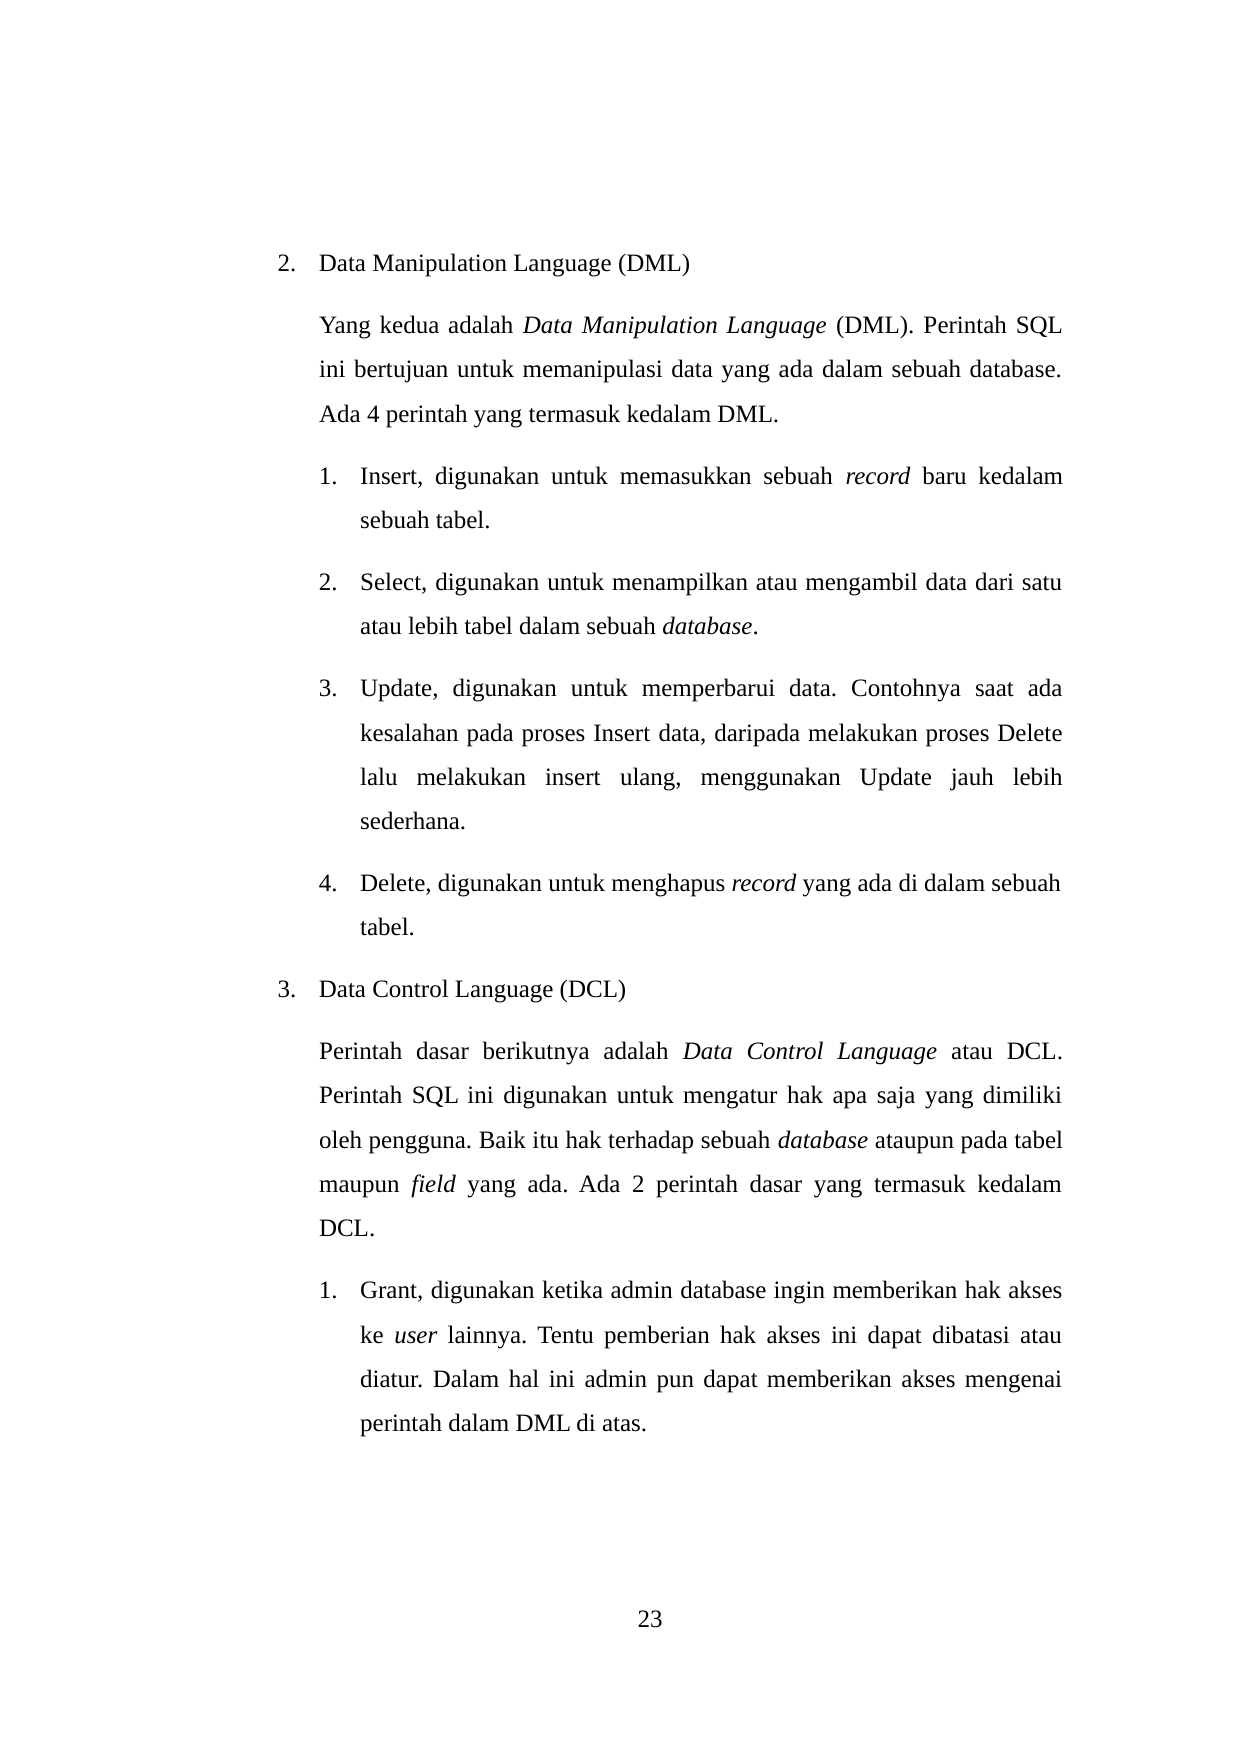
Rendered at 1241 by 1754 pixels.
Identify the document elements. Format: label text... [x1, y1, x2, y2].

list Select, digunakan untuk menampilkan atau mengambil data dari satu atau lebih tabel dalam sebuah database. [319, 555, 1063, 643]
list Insert, digunakan untuk memasukkan sebuah record baru kedalam sebuah tabel. [319, 449, 1063, 537]
list Data Control Language (DCL) [277, 962, 1063, 1007]
text Yang kedua adalah Data Manipulation Language (DML). Perintah SQL ini bertujuan untuk memanipulasi data yang ada dalam sebuah database. Ada 4 perintah yang termasuk kedalam DML. [319, 298, 1063, 431]
list Grant, digunakan ketika admin database ingin memberikan hak akses ke user lainnya. Tentu pemberian hak akses ini dapat dibatasi atau diatur. Dalam hal ini admin pun dapat memberikan akses mengenai perintah dalam DML di atas. [319, 1263, 1063, 1440]
list Data Manipulation Language (DML) [277, 236, 1063, 281]
list Delete, digunakan untuk menghapus record yang ada di dalam sebuah tabel. [319, 856, 1063, 944]
text Perintah dasar berikutnya adalah Data Control Language atau DCL. Perintah SQL ini digunakan untuk mengatur hak apa saja yang dimiliki oleh pengguna. Baik itu hak terhadap sebuah database ataupun pada tabel maupun field yang ada. Ada 2 perintah dasar yang termasuk kedalam DCL. [319, 1024, 1063, 1246]
list Update, digunakan untuk memperbarui data. Contohnya saat ada kesalahan pada proses Insert data, daripada melakukan proses Delete lalu melakukan insert ulang, menggunakan Update jauh lebih sederhana. [319, 661, 1063, 838]
